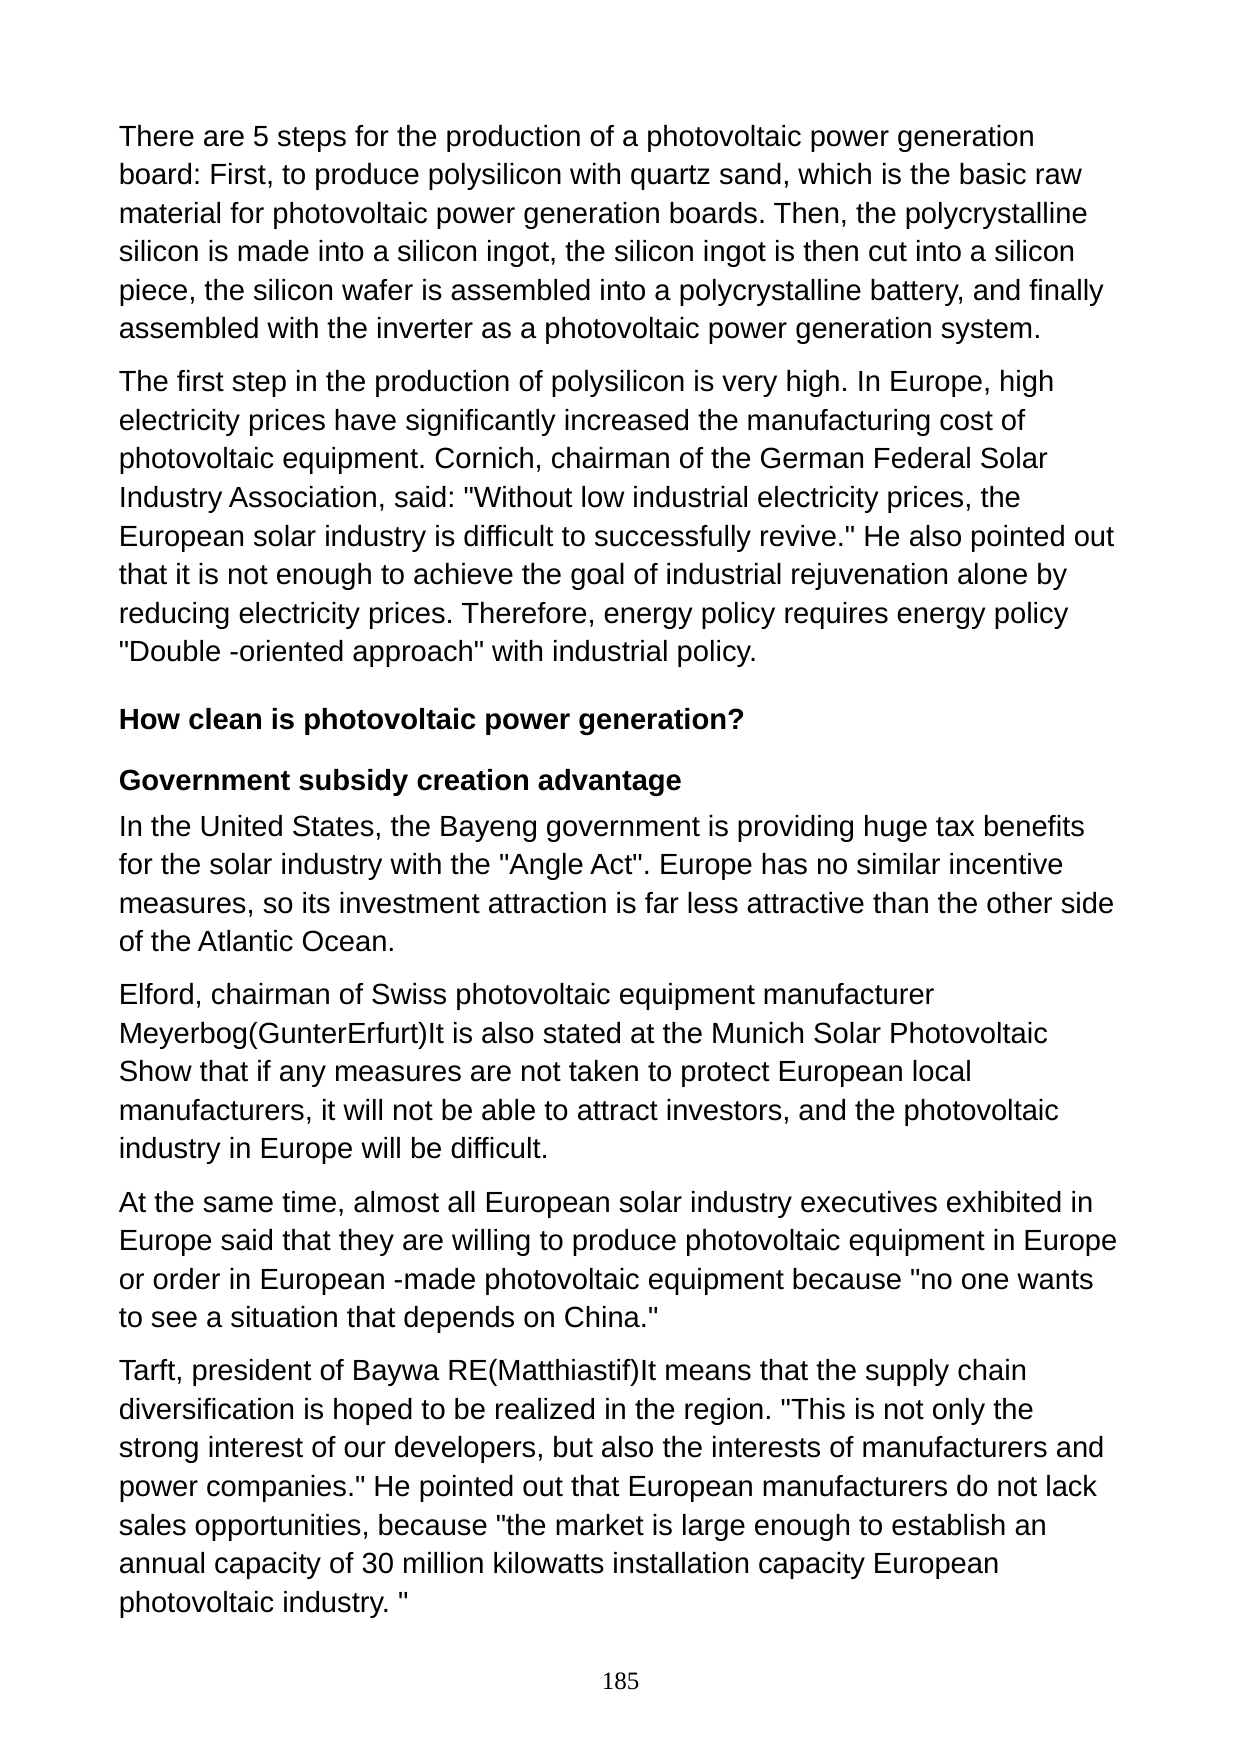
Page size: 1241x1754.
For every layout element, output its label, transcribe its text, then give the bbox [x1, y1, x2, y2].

text Elford, chairman of Swiss photovoltaic equipment manufacturer Meyerbog(GunterErfurt)It is also stated at the Munich Solar Photovoltaic Show that if any measures are not taken to protect European local manufacturers, it will not be able to attract investors, and the photovoltaic industry in Europe will be difficult. [118, 977, 1122, 1165]
subtitle Government subsidy creation advantage [118, 762, 1122, 796]
text At the same time, almost all European solar industry executives exhibited in Europe said that they are willing to produce photovoltaic equipment in Europe or order in European -made photovoltaic equipment because "no one wants to see a situation that depends on China." [118, 1184, 1122, 1334]
text Tarft, president of Baywa RE(Matthiastif)It means that the supply chain diversification is hoped to be realized in the region. "This is not only the strong interest of our developers, but also the interests of manufacturers and power companies." He pointed out that European manufacturers do not lack sales opportunities, because "the market is large enough to establish an annual capacity of 30 million kilowatts installation capacity European photovoltaic industry. " [118, 1353, 1122, 1618]
text The first step in the production of polysilicon is very high. In Europe, high electricity prices have significantly increased the manufacturing cost of photovoltaic equipment. Cornich, chairman of the German Federal Solar Industry Association, said: "Without low industrial electricity prices, the European solar industry is difficult to successfully revive." He also pointed out that it is not enough to achieve the goal of industrial rejuvenation alone by reducing electricity prices. Therefore, energy policy requires energy policy "Double -oriented approach" with industrial policy. [118, 364, 1122, 668]
subtitle How clean is photovoltaic power generation? [118, 702, 1122, 735]
text There are 5 steps for the production of a photovoltaic power generation board: First, to produce polysilicon with quartz sand, which is the basic raw material for photovoltaic power generation boards. Then, the polycrystalline silicon is made into a silicon ingot, the silicon ingot is then cut into a silicon piece, the silicon wafer is assembled into a polycrystalline battery, and finally assembled with the inverter as a photovoltaic power generation system. [118, 118, 1122, 345]
text In the United States, the Bayeng government is providing huge tax benefits for the solar industry with the "Angle Act". Europe has no similar incentive measures, so its investment attraction is far less attractive than the other side of the Atlantic Ocean. [118, 808, 1122, 958]
